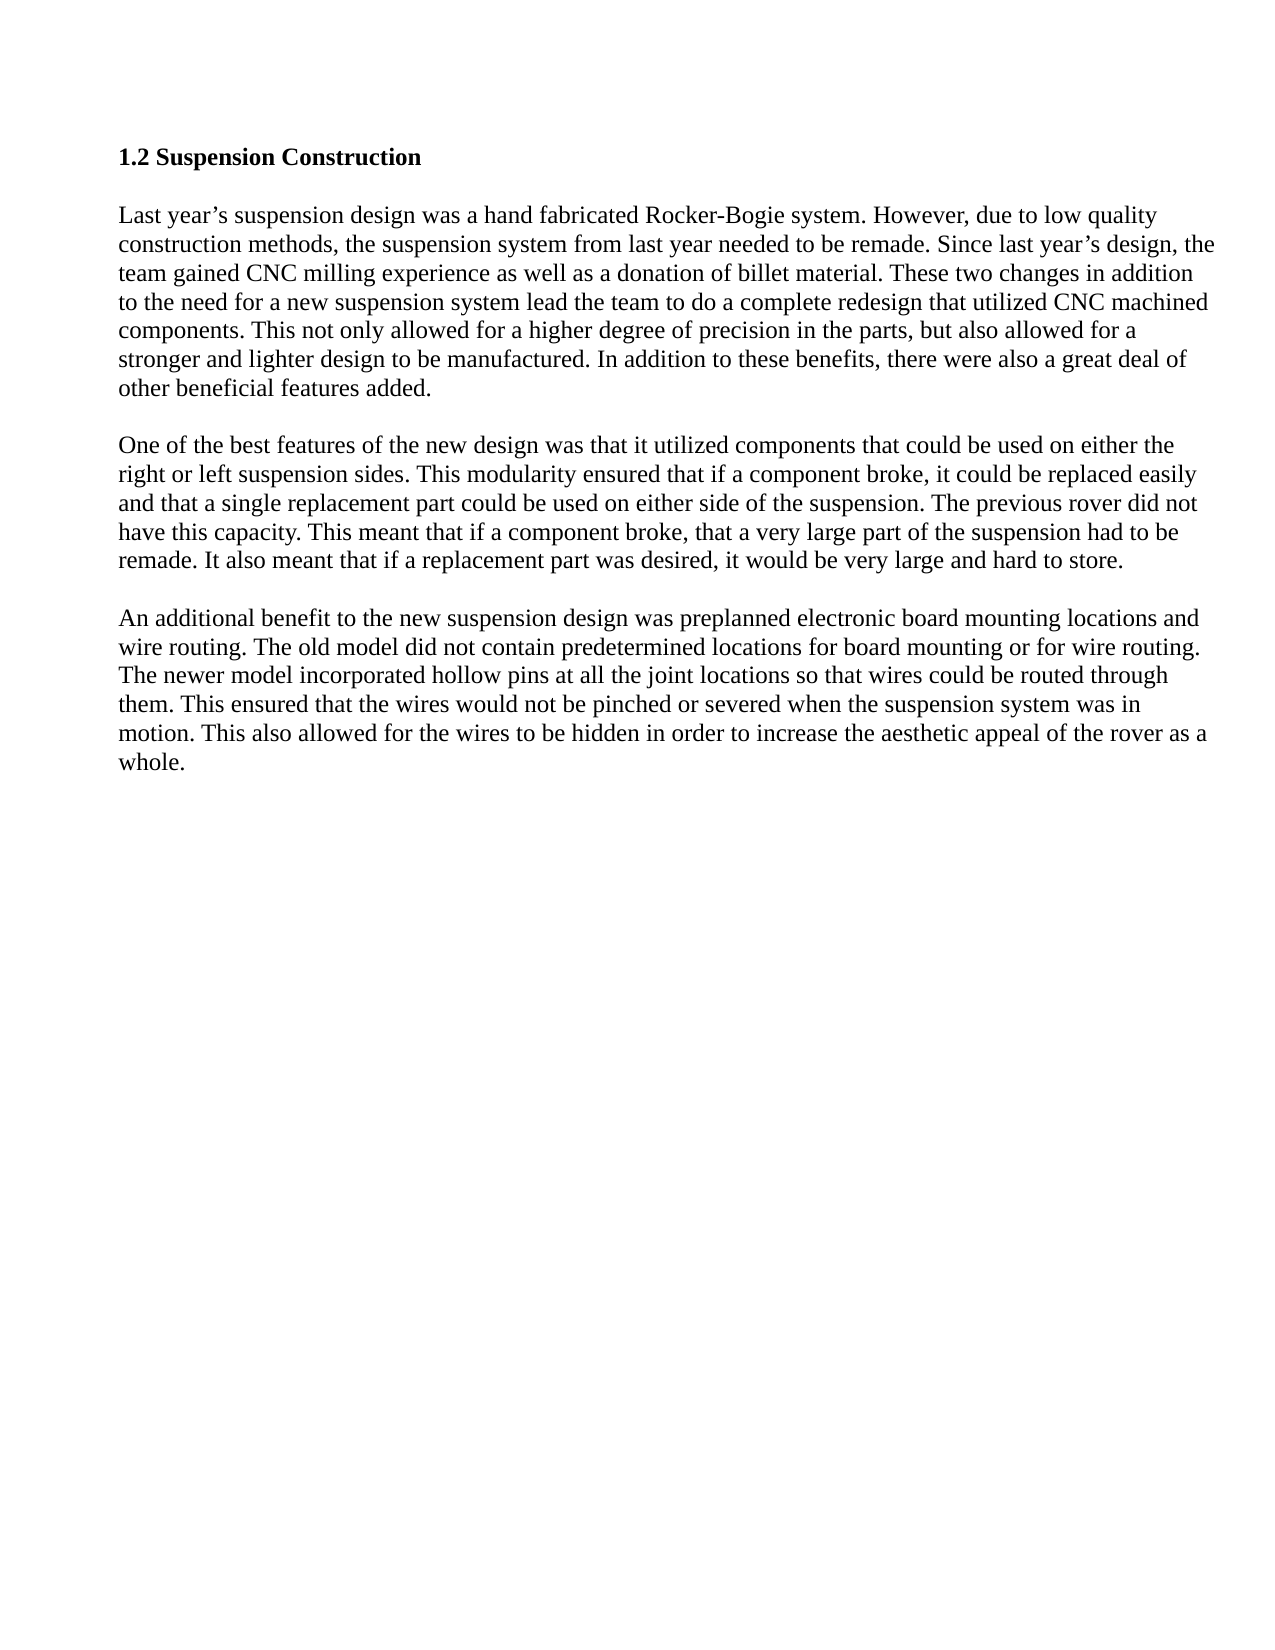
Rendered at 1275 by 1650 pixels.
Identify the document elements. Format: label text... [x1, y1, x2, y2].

text One of the best features of the new design was that it utilized components that could be used on either the right or left suspension sides. This modularity ensured that if a component broke, it could be replaced easily and that a single replacement part could be used on either side of the suspension. The previous rover did not have this capacity. This meant that if a component broke, that a very large part of the suspension had to be remade. It also meant that if a replacement part was desired, it would be very large and hard to store. [118, 431, 1216, 574]
text Last year’s suspension design was a hand fabricated Rocker-Bogie system. However, due to low quality construction methods, the suspension system from last year needed to be remade. Since last year’s design, the team gained CNC milling experience as well as a donation of billet material. These two changes in addition to the need for a new suspension system lead the team to do a complete redesign that utilized CNC machined components. This not only allowed for a higher degree of precision in the parts, but also allowed for a stronger and lighter design to be manufactured. In addition to these benefits, there were also a great deal of other beneficial features added. [118, 201, 1216, 402]
subtitle 1.2 Suspension Construction [118, 142, 1216, 171]
text An additional benefit to the new suspension design was preplanned electronic board mounting locations and wire routing. The old model did not contain predetermined locations for board mounting or for wire routing. The newer model incorporated hollow pins at all the joint locations so that wires could be routed through them. This ensured that the wires would not be pinched or severed when the suspension system was in motion. This also allowed for the wires to be hidden in order to increase the aesthetic appeal of the rover as a whole. [118, 603, 1216, 776]
